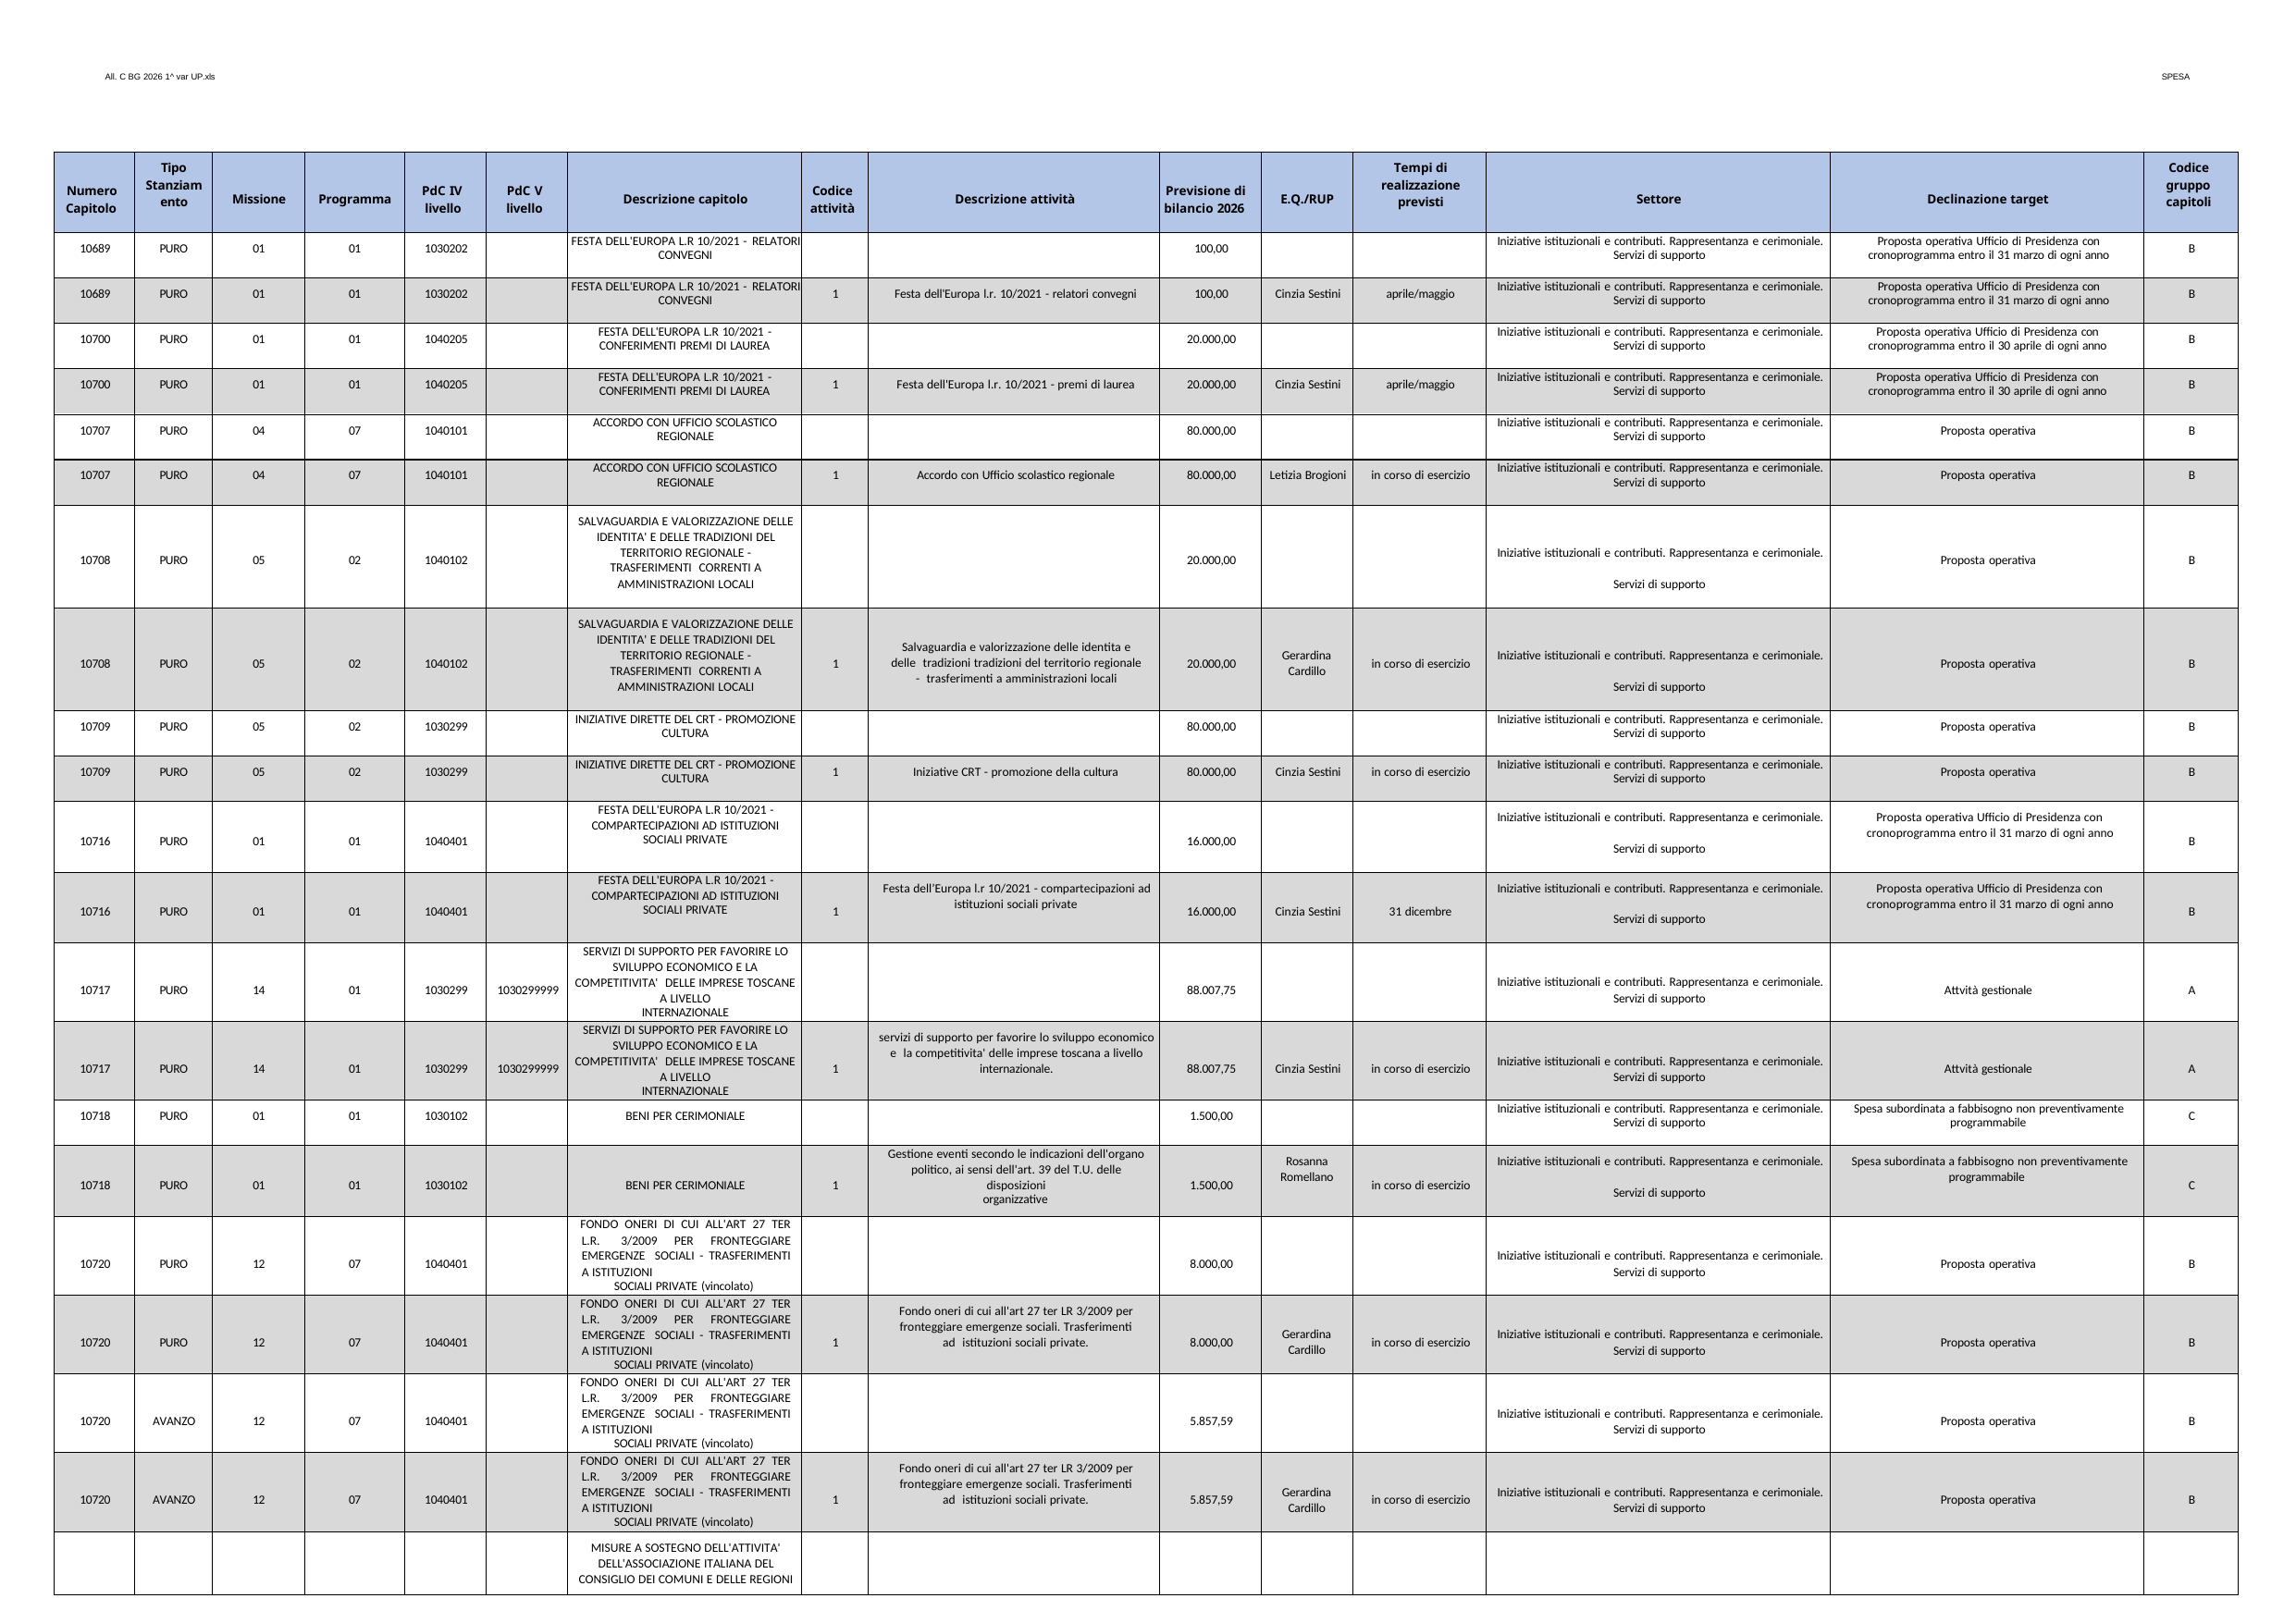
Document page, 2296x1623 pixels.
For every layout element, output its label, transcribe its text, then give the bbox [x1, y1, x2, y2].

table_cell FONDO ONERI DI CUI ALL'ART 27 TER L.R. 3/2009 PER FRONTEGGIARE EMERGENZE SOCIALI - TRASFERIMENTI A ISTITUZIONI SOCIALI PRIVATE (vincolato) [568, 1374, 801, 1452]
table_cell FESTA DELL'EUROPA L.R 10/2021 - COMPARTECIPAZIONI AD ISTITUZIONI SOCIALI PRIVATE [568, 802, 801, 871]
table_cell [1353, 415, 1486, 459]
table_cell 01 [305, 1022, 404, 1100]
table_cell AVANZO [135, 1453, 212, 1531]
table_cell in corso di esercizio [1353, 756, 1486, 801]
table_cell [1353, 1100, 1486, 1145]
table_cell 02 [305, 711, 404, 756]
table_cell 10707 [55, 415, 134, 459]
table_cell 20.000,00 [1160, 506, 1261, 608]
table_cell 01 [305, 1146, 404, 1216]
table_cell [1262, 1217, 1352, 1295]
table_cell [869, 415, 1159, 459]
table_cell 05 [213, 711, 304, 756]
table_cell 80.000,00 [1160, 711, 1261, 756]
table_cell PURO [135, 415, 212, 459]
table_cell 8.000,00 [1160, 1296, 1261, 1373]
table_cell Spesa subordinata a fabbisogno non preventivamente programmabile [1831, 1100, 2143, 1145]
table_cell B [2144, 369, 2238, 413]
table_cell 1040401 [405, 1217, 486, 1295]
table_cell 14 [213, 1022, 304, 1100]
table_cell [487, 609, 567, 710]
table_cell 1 [802, 369, 868, 413]
table_header Tempi di realizzazione previsti [1353, 153, 1486, 232]
table_cell 10717 [55, 943, 134, 1021]
table_cell [487, 324, 567, 368]
table_cell 10720 [55, 1296, 134, 1373]
table_cell Iniziative istituzionali e contributi. Rappresentanza e cerimoniale. Servizi di supporto [1487, 943, 1830, 1021]
table_cell SERVIZI DI SUPPORTO PER FAVORIRE LO SVILUPPO ECONOMICO E LA COMPETITIVITA' DELLE IMPRESE TOSCANE A LIVELLO INTERNAZIONALE [568, 1022, 801, 1100]
table_cell 1040401 [405, 1453, 486, 1531]
table_cell B [2144, 233, 2238, 277]
table_cell 5.857,59 [1160, 1374, 1261, 1452]
table_cell 10708 [55, 506, 134, 608]
table_cell 01 [213, 873, 304, 942]
table_cell B [2144, 278, 2238, 323]
table_cell B [2144, 873, 2238, 942]
table_cell [869, 802, 1159, 871]
table_cell [487, 1453, 567, 1531]
table_cell 1040102 [405, 506, 486, 608]
table_cell 1040101 [405, 461, 486, 505]
table_cell [869, 943, 1159, 1021]
table_cell BENI PER CERIMONIALE [568, 1100, 801, 1145]
table_cell Iniziative istituzionali e contributi. Rappresentanza e cerimoniale. Servizi di supporto [1487, 369, 1830, 413]
table_cell A [2144, 943, 2238, 1021]
table_cell Spesa subordinata a fabbisogno non preventivamente programmabile [1831, 1146, 2143, 1216]
table_cell [487, 1100, 567, 1145]
table_cell Fondo oneri di cui all'art 27 ter LR 3/2009 per fronteggiare emergenze sociali. Trasferimenti ad istituzioni sociali private. [869, 1453, 1159, 1531]
table_cell [487, 278, 567, 323]
table_cell PURO [135, 1146, 212, 1216]
table_cell [1353, 506, 1486, 608]
table_cell [305, 1532, 404, 1594]
table_cell 01 [213, 369, 304, 413]
table_cell [1831, 1532, 2143, 1594]
table_cell 1 [802, 1453, 868, 1531]
table_cell Iniziative istituzionali e contributi. Rappresentanza e cerimoniale. Servizi di supporto [1487, 1374, 1830, 1452]
table_cell 1 [802, 278, 868, 323]
table_cell 10720 [55, 1453, 134, 1531]
table_cell B [2144, 461, 2238, 505]
table_header Codice gruppo capitoli [2144, 153, 2238, 232]
table_cell B [2144, 1374, 2238, 1452]
table_cell [487, 233, 567, 277]
table_cell PURO [135, 369, 212, 413]
table_cell PURO [135, 1296, 212, 1373]
table_cell 02 [305, 506, 404, 608]
table_cell Fondo oneri di cui all'art 27 ter LR 3/2009 per fronteggiare emergenze sociali. Trasferimenti ad istituzioni sociali private. [869, 1296, 1159, 1373]
table_cell B [2144, 415, 2238, 459]
table_cell 10689 [55, 278, 134, 323]
table_cell SALVAGUARDIA E VALORIZZAZIONE DELLE IDENTITA' E DELLE TRADIZIONI DEL TERRITORIO REGIONALE - TRASFERIMENTI CORRENTI A AMMINISTRAZIONI LOCALI [568, 609, 801, 710]
table_cell [869, 1217, 1159, 1295]
table_cell [802, 1100, 868, 1145]
table_cell [802, 324, 868, 368]
table_cell 10709 [55, 756, 134, 801]
table_cell B [2144, 802, 2238, 871]
table_cell Gerardina Cardillo [1262, 1453, 1352, 1531]
table_cell 10700 [55, 324, 134, 368]
table_cell 01 [305, 278, 404, 323]
table_cell FESTA DELL'EUROPA L.R 10/2021 - CONFERIMENTI PREMI DI LAUREA [568, 369, 801, 413]
table_cell [213, 1532, 304, 1594]
table_cell ACCORDO CON UFFICIO SCOLASTICO REGIONALE [568, 415, 801, 459]
table_cell [487, 873, 567, 942]
table_cell 10707 [55, 461, 134, 505]
table_cell 12 [213, 1453, 304, 1531]
table_cell 1040101 [405, 415, 486, 459]
table_cell 10720 [55, 1374, 134, 1452]
table_cell B [2144, 756, 2238, 801]
table_cell 88.007,75 [1160, 943, 1261, 1021]
table_cell in corso di esercizio [1353, 461, 1486, 505]
table_header PdC V livello [487, 153, 567, 232]
table_cell [1353, 1217, 1486, 1295]
table_cell 1 [802, 756, 868, 801]
table_cell [1262, 233, 1352, 277]
table_cell Iniziative istituzionali e contributi. Rappresentanza e cerimoniale. Servizi di supporto [1487, 609, 1830, 710]
table_cell 1040401 [405, 802, 486, 871]
table_cell PURO [135, 711, 212, 756]
table_cell INIZIATIVE DIRETTE DEL CRT - PROMOZIONE CULTURA [568, 711, 801, 756]
table_cell 12 [213, 1374, 304, 1452]
table_cell [1262, 943, 1352, 1021]
table_cell in corso di esercizio [1353, 1022, 1486, 1100]
table_cell [487, 369, 567, 413]
table_header Settore [1487, 153, 1830, 232]
table_cell 1030202 [405, 233, 486, 277]
table_cell B [2144, 506, 2238, 608]
table_cell 01 [213, 324, 304, 368]
table_cell SALVAGUARDIA E VALORIZZAZIONE DELLE IDENTITA' E DELLE TRADIZIONI DEL TERRITORIO REGIONALE - TRASFERIMENTI CORRENTI A AMMINISTRAZIONI LOCALI [568, 506, 801, 608]
table_header Missione [213, 153, 304, 232]
table_cell Proposta operativa [1831, 1453, 2143, 1531]
table_cell Iniziative istituzionali e contributi. Rappresentanza e cerimoniale. Servizi di supporto [1487, 324, 1830, 368]
table_cell 10717 [55, 1022, 134, 1100]
table_cell 31 dicembre [1353, 873, 1486, 942]
table_cell [869, 1374, 1159, 1452]
table_cell 10708 [55, 609, 134, 710]
table_cell [802, 1374, 868, 1452]
table_cell 07 [305, 1217, 404, 1295]
table_cell [1160, 1532, 1261, 1594]
table_cell 8.000,00 [1160, 1217, 1261, 1295]
table_cell 1040102 [405, 609, 486, 710]
table_cell 07 [305, 415, 404, 459]
table_cell [1353, 233, 1486, 277]
table_cell 16.000,00 [1160, 802, 1261, 871]
table_cell Accordo con Ufficio scolastico regionale [869, 461, 1159, 505]
table_cell 1030299999 [487, 1022, 567, 1100]
table_cell B [2144, 324, 2238, 368]
table_cell Cinzia Sestini [1262, 1022, 1352, 1100]
table_cell Proposta operativa [1831, 506, 2143, 608]
table_cell Gerardina Cardillo [1262, 609, 1352, 710]
table_cell 1040205 [405, 369, 486, 413]
table_cell Iniziative istituzionali e contributi. Rappresentanza e cerimoniale. Servizi di supporto [1487, 461, 1830, 505]
table_cell PURO [135, 1100, 212, 1145]
table_header Numero Capitolo [55, 153, 134, 232]
table_cell PURO [135, 461, 212, 505]
table_cell 20.000,00 [1160, 369, 1261, 413]
table_cell 88.007,75 [1160, 1022, 1261, 1100]
table_cell 5.857,59 [1160, 1453, 1261, 1531]
table_cell 80.000,00 [1160, 756, 1261, 801]
table_cell 10720 [55, 1217, 134, 1295]
table_cell [1262, 415, 1352, 459]
table_cell 16.000,00 [1160, 873, 1261, 942]
table_cell Letizia Brogioni [1262, 461, 1352, 505]
table_cell FESTA DELL'EUROPA L.R 10/2021 - CONFERIMENTI PREMI DI LAUREA [568, 324, 801, 368]
table_cell Cinzia Sestini [1262, 756, 1352, 801]
table_cell Proposta operativa [1831, 1296, 2143, 1373]
table_cell Iniziative istituzionali e contributi. Rappresentanza e cerimoniale. Servizi di supporto [1487, 1022, 1830, 1100]
table_cell 1040205 [405, 324, 486, 368]
table_cell 10718 [55, 1100, 134, 1145]
table_cell 05 [213, 506, 304, 608]
table_cell aprile/maggio [1353, 278, 1486, 323]
table_cell Iniziative istituzionali e contributi. Rappresentanza e cerimoniale. Servizi di supporto [1487, 756, 1830, 801]
table_cell B [2144, 609, 2238, 710]
table_cell PURO [135, 506, 212, 608]
table_cell FONDO ONERI DI CUI ALL'ART 27 TER L.R. 3/2009 PER FRONTEGGIARE EMERGENZE SOCIALI - TRASFERIMENTI A ISTITUZIONI SOCIALI PRIVATE (vincolato) [568, 1217, 801, 1295]
table_cell PURO [135, 1217, 212, 1295]
table_cell FONDO ONERI DI CUI ALL'ART 27 TER L.R. 3/2009 PER FRONTEGGIARE EMERGENZE SOCIALI - TRASFERIMENTI A ISTITUZIONI SOCIALI PRIVATE (vincolato) [568, 1296, 801, 1373]
table_cell 80.000,00 [1160, 415, 1261, 459]
table_cell in corso di esercizio [1353, 1453, 1486, 1531]
table_cell Proposta operativa Ufficio di Presidenza con cronoprogramma entro il 31 marzo di ogni anno [1831, 802, 2143, 871]
table_cell [1262, 711, 1352, 756]
table_cell 1040401 [405, 873, 486, 942]
table_cell [802, 506, 868, 608]
table_cell 1030102 [405, 1146, 486, 1216]
table_cell PURO [135, 324, 212, 368]
table_cell [1262, 1100, 1352, 1145]
table_cell 04 [213, 415, 304, 459]
table_cell [487, 1146, 567, 1216]
table_cell SERVIZI DI SUPPORTO PER FAVORIRE LO SVILUPPO ECONOMICO E LA COMPETITIVITA' DELLE IMPRESE TOSCANE A LIVELLO INTERNAZIONALE [568, 943, 801, 1021]
table_cell [802, 415, 868, 459]
table_cell Iniziative istituzionali e contributi. Rappresentanza e cerimoniale. Servizi di supporto [1487, 506, 1830, 608]
table_cell [802, 1532, 868, 1594]
table_cell 100,00 [1160, 233, 1261, 277]
table_cell [487, 1532, 567, 1594]
table_cell 1.500,00 [1160, 1146, 1261, 1216]
table_header PdC IV livello [405, 153, 486, 232]
table_cell Iniziative istituzionali e contributi. Rappresentanza e cerimoniale. Servizi di supporto [1487, 1453, 1830, 1531]
table_cell 07 [305, 1296, 404, 1373]
table_cell [869, 711, 1159, 756]
table_cell Attvità gestionale [1831, 1022, 2143, 1100]
table_cell 10718 [55, 1146, 134, 1216]
table_cell FESTA DELL'EUROPA L.R 10/2021 - COMPARTECIPAZIONI AD ISTITUZIONI SOCIALI PRIVATE [568, 873, 801, 942]
table_cell PURO [135, 802, 212, 871]
table_cell 1030299 [405, 1022, 486, 1100]
table_cell 01 [213, 278, 304, 323]
table_cell 100,00 [1160, 278, 1261, 323]
table_cell [802, 1217, 868, 1295]
table_cell in corso di esercizio [1353, 609, 1486, 710]
table_cell 20.000,00 [1160, 324, 1261, 368]
table_cell [869, 1532, 1159, 1594]
table_cell 10716 [55, 873, 134, 942]
table_cell [802, 802, 868, 871]
table_cell Proposta operativa [1831, 415, 2143, 459]
table_cell B [2144, 1217, 2238, 1295]
table_cell 01 [305, 233, 404, 277]
table_header Declinazione target [1831, 153, 2143, 232]
table_cell 01 [305, 369, 404, 413]
table_cell Iniziative CRT - promozione della cultura [869, 756, 1159, 801]
table_cell A [2144, 1022, 2238, 1100]
table_cell 1030102 [405, 1100, 486, 1145]
table_cell AVANZO [135, 1374, 212, 1452]
table_cell 02 [305, 756, 404, 801]
table_header E.Q./RUP [1262, 153, 1352, 232]
table_cell C [2144, 1146, 2238, 1216]
table_cell 07 [305, 461, 404, 505]
table_cell Proposta operativa [1831, 461, 2143, 505]
table_cell [487, 756, 567, 801]
table_cell [487, 1217, 567, 1295]
table_cell ACCORDO CON UFFICIO SCOLASTICO REGIONALE [568, 461, 801, 505]
table_cell PURO [135, 278, 212, 323]
table_cell 1 [802, 1146, 868, 1216]
table_cell 1 [802, 1296, 868, 1373]
table_cell Festa dell'Europa l.r. 10/2021 - relatori convegni [869, 278, 1159, 323]
table_cell 05 [213, 756, 304, 801]
table_cell Festa dell'Europa l.r. 10/2021 - premi di laurea [869, 369, 1159, 413]
table_cell Festa dell’Europa l.r 10/2021 - compartecipazioni ad istituzioni sociali private [869, 873, 1159, 942]
table_cell Cinzia Sestini [1262, 873, 1352, 942]
table_cell FESTA DELL'EUROPA L.R 10/2021 - RELATORI CONVEGNI [568, 233, 801, 277]
table_cell [869, 506, 1159, 608]
table_cell Proposta operativa [1831, 1374, 2143, 1452]
table_cell Proposta operativa [1831, 1217, 2143, 1295]
table_cell PURO [135, 1022, 212, 1100]
table_cell [802, 233, 868, 277]
table_cell 10700 [55, 369, 134, 413]
table_cell Iniziative istituzionali e contributi. Rappresentanza e cerimoniale. Servizi di supporto [1487, 711, 1830, 756]
table_cell Proposta operativa Ufficio di Presidenza con cronoprogramma entro il 31 marzo di ogni anno [1831, 278, 2143, 323]
table_cell 01 [305, 1100, 404, 1145]
table_cell 1040401 [405, 1296, 486, 1373]
table_cell 1030299999 [487, 943, 567, 1021]
table_cell [1353, 1532, 1486, 1594]
table_cell Attvità gestionale [1831, 943, 2143, 1021]
table_cell Rosanna Romellano [1262, 1146, 1352, 1216]
table_cell Proposta operativa [1831, 711, 2143, 756]
table_cell PURO [135, 873, 212, 942]
table_cell [487, 802, 567, 871]
table_cell PURO [135, 609, 212, 710]
table_cell [869, 233, 1159, 277]
table_cell MISURE A SOSTEGNO DELL'ATTIVITA' DELL'ASSOCIAZIONE ITALIANA DEL CONSIGLIO DEI COMUNI E DELLE REGIONI [568, 1532, 801, 1594]
table_cell 1030299 [405, 943, 486, 1021]
table_cell 01 [305, 943, 404, 1021]
table_cell 80.000,00 [1160, 461, 1261, 505]
table_cell [869, 324, 1159, 368]
table_cell Proposta operativa Ufficio di Presidenza con cronoprogramma entro il 31 marzo di ogni anno [1831, 873, 2143, 942]
table_cell [1353, 802, 1486, 871]
table_header Tipo Stanziam ento [135, 153, 212, 232]
table_cell [487, 711, 567, 756]
table_cell [1353, 943, 1486, 1021]
table_cell 01 [213, 1100, 304, 1145]
table_cell Iniziative istituzionali e contributi. Rappresentanza e cerimoniale. Servizi di supporto [1487, 1100, 1830, 1145]
table_cell [55, 1532, 134, 1594]
table_cell [487, 1296, 567, 1373]
table_cell Proposta operativa [1831, 756, 2143, 801]
table_cell 01 [213, 802, 304, 871]
table_cell aprile/maggio [1353, 369, 1486, 413]
table_cell 20.000,00 [1160, 609, 1261, 710]
table_cell [1262, 1532, 1352, 1594]
table_cell 01 [305, 873, 404, 942]
table_cell 1 [802, 461, 868, 505]
table_cell Iniziative istituzionali e contributi. Rappresentanza e cerimoniale. Servizi di supporto [1487, 873, 1830, 942]
table_header Previsione di bilancio 2026 [1160, 153, 1261, 232]
table_cell [487, 1374, 567, 1452]
table_cell 01 [305, 324, 404, 368]
table_cell Iniziative istituzionali e contributi. Rappresentanza e cerimoniale. Servizi di supporto [1487, 1296, 1830, 1373]
table_cell [1353, 324, 1486, 368]
table_cell Salvaguardia e valorizzazione delle identita e delle tradizioni tradizioni del territorio regionale - trasferimenti a amministrazioni locali [869, 609, 1159, 710]
table_header Descrizione capitolo [568, 153, 801, 232]
table_cell in corso di esercizio [1353, 1146, 1486, 1216]
table_cell 10689 [55, 233, 134, 277]
table_cell FONDO ONERI DI CUI ALL'ART 27 TER L.R. 3/2009 PER FRONTEGGIARE EMERGENZE SOCIALI - TRASFERIMENTI A ISTITUZIONI SOCIALI PRIVATE (vincolato) [568, 1453, 801, 1531]
table_cell 1030202 [405, 278, 486, 323]
table_cell Iniziative istituzionali e contributi. Rappresentanza e cerimoniale. Servizi di supporto [1487, 1217, 1830, 1295]
table_cell in corso di esercizio [1353, 1296, 1486, 1373]
table_cell Iniziative istituzionali e contributi. Rappresentanza e cerimoniale. Servizi di supporto [1487, 1146, 1830, 1216]
table_cell 01 [213, 1146, 304, 1216]
table_cell PURO [135, 233, 212, 277]
table_cell 1040401 [405, 1374, 486, 1452]
table_cell Iniziative istituzionali e contributi. Rappresentanza e cerimoniale. Servizi di supporto [1487, 278, 1830, 323]
table_cell Proposta operativa Ufficio di Presidenza con cronoprogramma entro il 30 aprile di ogni anno [1831, 324, 2143, 368]
table_cell [1353, 711, 1486, 756]
table_cell 07 [305, 1374, 404, 1452]
table_cell PURO [135, 943, 212, 1021]
table_cell [1262, 802, 1352, 871]
table_header Programma [305, 153, 404, 232]
table_cell Proposta operativa Ufficio di Presidenza con cronoprogramma entro il 30 aprile di ogni anno [1831, 369, 2143, 413]
table_cell 12 [213, 1296, 304, 1373]
table_cell 14 [213, 943, 304, 1021]
table_cell 1 [802, 873, 868, 942]
table_cell C [2144, 1100, 2238, 1145]
table_cell Proposta operativa [1831, 609, 2143, 710]
table_cell [1262, 324, 1352, 368]
table_cell 01 [213, 233, 304, 277]
table_cell Cinzia Sestini [1262, 369, 1352, 413]
table_cell 1030299 [405, 711, 486, 756]
table_cell 1030299 [405, 756, 486, 801]
table_cell [487, 415, 567, 459]
table_cell 1.500,00 [1160, 1100, 1261, 1145]
table_cell BENI PER CERIMONIALE [568, 1146, 801, 1216]
table_cell 07 [305, 1453, 404, 1531]
table_cell 05 [213, 609, 304, 710]
table_cell 10709 [55, 711, 134, 756]
table_cell [869, 1100, 1159, 1145]
table_cell Gestione eventi secondo le indicazioni dell'organo politico, ai sensi dell'art. 39 del T.U. delle disposizioni organizzative [869, 1146, 1159, 1216]
table_cell FESTA DELL'EUROPA L.R 10/2021 - RELATORI CONVEGNI [568, 278, 801, 323]
table_cell 1 [802, 1022, 868, 1100]
table_cell 1 [802, 609, 868, 710]
table_cell [405, 1532, 486, 1594]
table_cell 02 [305, 609, 404, 710]
table_cell Cinzia Sestini [1262, 278, 1352, 323]
table_header Descrizione attività [869, 153, 1159, 232]
table_cell [2144, 1532, 2238, 1594]
table_cell [1262, 506, 1352, 608]
table_cell servizi di supporto per favorire lo sviluppo economico e la competitivita' delle imprese toscana a livello internazionale. [869, 1022, 1159, 1100]
table_cell PURO [135, 756, 212, 801]
table_cell [802, 943, 868, 1021]
table_cell B [2144, 1453, 2238, 1531]
table_cell 10716 [55, 802, 134, 871]
table_cell [135, 1532, 212, 1594]
table_cell Gerardina Cardillo [1262, 1296, 1352, 1373]
table_cell Iniziative istituzionali e contributi. Rappresentanza e cerimoniale. Servizi di supporto [1487, 802, 1830, 871]
table_cell 04 [213, 461, 304, 505]
table_cell Iniziative istituzionali e contributi. Rappresentanza e cerimoniale. Servizi di supporto [1487, 415, 1830, 459]
table_cell [1262, 1374, 1352, 1452]
table_header Codice attività [802, 153, 868, 232]
table_cell 12 [213, 1217, 304, 1295]
table_cell Iniziative istituzionali e contributi. Rappresentanza e cerimoniale. Servizi di supporto [1487, 233, 1830, 277]
table_cell [487, 506, 567, 608]
table_cell Proposta operativa Ufficio di Presidenza con cronoprogramma entro il 31 marzo di ogni anno [1831, 233, 2143, 277]
table_cell B [2144, 1296, 2238, 1373]
table_cell [802, 711, 868, 756]
table_cell [1487, 1532, 1830, 1594]
table_cell 01 [305, 802, 404, 871]
table_cell [487, 461, 567, 505]
table_cell B [2144, 711, 2238, 756]
table_cell INIZIATIVE DIRETTE DEL CRT - PROMOZIONE CULTURA [568, 756, 801, 801]
table_cell [1353, 1374, 1486, 1452]
